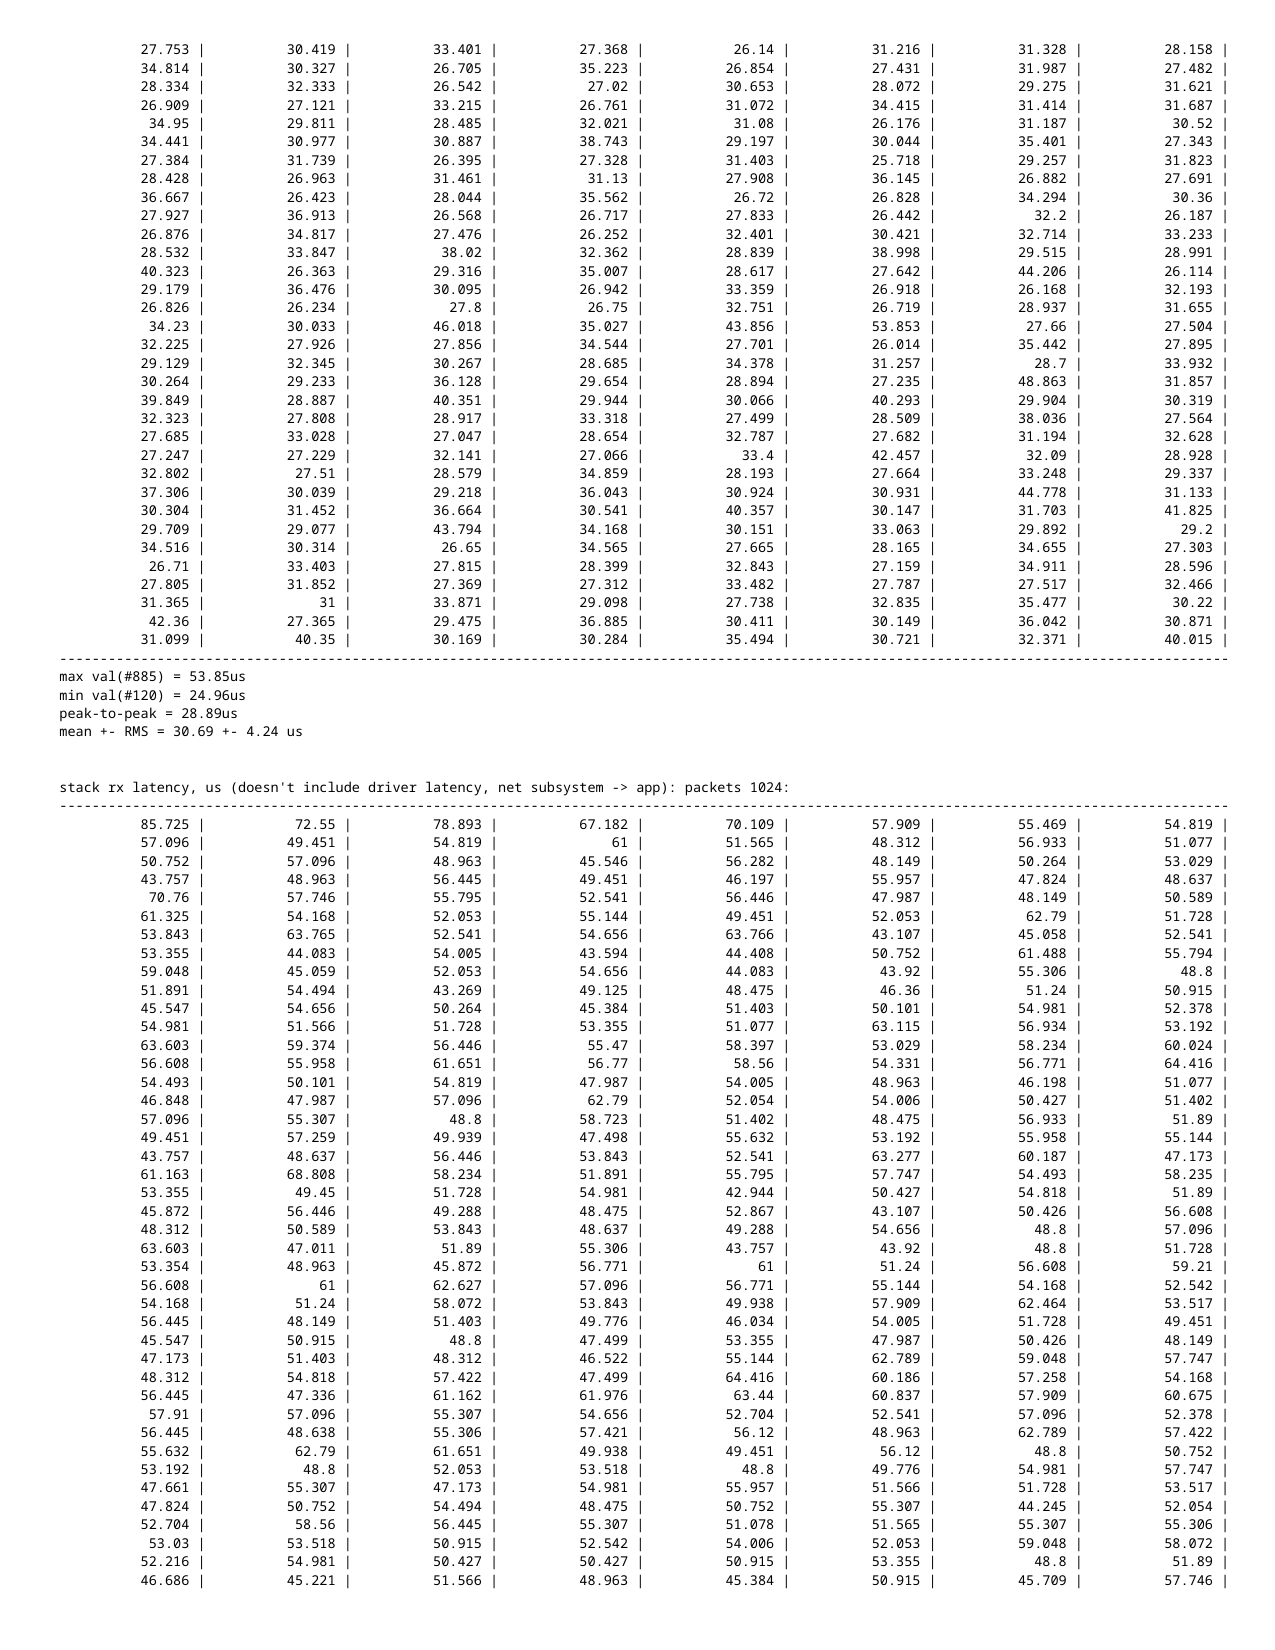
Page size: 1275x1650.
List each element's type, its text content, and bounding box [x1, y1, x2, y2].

text 28.428 | 26.963 | 31.461 | 31.13 | 27.908 | 36.145 | 26.882 | 27.691 | [59, 169, 1231, 188]
text 46.848 | 47.987 | 57.096 | 62.79 | 52.054 | 54.006 | 50.427 | 51.402 | [59, 1091, 1231, 1109]
text 27.247 | 27.229 | 32.141 | 27.066 | 33.4 | 42.457 | 32.09 | 28.928 | [59, 446, 1231, 464]
text 26.826 | 26.234 | 27.8 | 26.75 | 32.751 | 26.719 | 28.937 | 31.655 | [59, 298, 1231, 317]
text 27.805 | 31.852 | 27.369 | 27.312 | 33.482 | 27.787 | 27.517 | 32.466 | [59, 575, 1231, 593]
text 54.981 | 51.566 | 51.728 | 53.355 | 51.077 | 63.115 | 56.934 | 53.192 | [59, 1017, 1231, 1036]
text 28.532 | 33.847 | 38.02 | 32.362 | 28.839 | 38.998 | 29.515 | 28.991 | [59, 243, 1231, 261]
text 51.891 | 54.494 | 43.269 | 49.125 | 48.475 | 46.36 | 51.24 | 50.915 | [59, 981, 1231, 999]
text 56.608 | 55.958 | 61.651 | 56.77 | 58.56 | 54.331 | 56.771 | 64.416 | [59, 1054, 1231, 1073]
text 37.306 | 30.039 | 29.218 | 36.043 | 30.924 | 30.931 | 44.778 | 31.133 | [59, 483, 1231, 501]
text 61.163 | 68.808 | 58.234 | 51.891 | 55.795 | 57.747 | 54.493 | 58.235 | [59, 1165, 1231, 1183]
text 31.365 | 31 | 33.871 | 29.098 | 27.738 | 32.835 | 35.477 | 30.22 | [59, 593, 1231, 612]
text 32.802 | 27.51 | 28.579 | 34.859 | 28.193 | 27.664 | 33.248 | 29.337 | [59, 464, 1231, 483]
text 40.323 | 26.363 | 29.316 | 35.007 | 28.617 | 27.642 | 44.206 | 26.114 | [59, 261, 1231, 280]
text 36.667 | 26.423 | 28.044 | 35.562 | 26.72 | 26.828 | 34.294 | 30.36 | [59, 188, 1231, 206]
text 26.876 | 34.817 | 27.476 | 26.252 | 32.401 | 30.421 | 32.714 | 33.233 | [59, 224, 1231, 243]
text stack rx latency, us (doesn't include driver latency, net subsystem -> app): packets 1024: [59, 778, 1231, 796]
text 50.752 | 57.096 | 48.963 | 45.546 | 56.282 | 48.149 | 50.264 | 53.029 | [59, 851, 1231, 870]
text 63.603 | 59.374 | 56.446 | 55.47 | 58.397 | 53.029 | 58.234 | 60.024 | [59, 1036, 1231, 1054]
text 29.709 | 29.077 | 43.794 | 34.168 | 30.151 | 33.063 | 29.892 | 29.2 | [59, 519, 1231, 538]
text 49.451 | 57.259 | 49.939 | 47.498 | 55.632 | 53.192 | 55.958 | 55.144 | [59, 1128, 1231, 1146]
text ------------------------------------------------------------------------------------------------------------------------------------------------ [59, 796, 1231, 814]
text 31.099 | 40.35 | 30.169 | 30.284 | 35.494 | 30.721 | 32.371 | 40.015 | [59, 630, 1231, 649]
text 39.849 | 28.887 | 40.351 | 29.944 | 30.066 | 40.293 | 29.904 | 30.319 | [59, 391, 1231, 409]
text 56.445 | 48.149 | 51.403 | 49.776 | 46.034 | 54.005 | 51.728 | 49.451 | [59, 1312, 1231, 1331]
text 26.71 | 33.403 | 27.815 | 28.399 | 32.843 | 27.159 | 34.911 | 28.596 | [59, 556, 1231, 575]
text 59.048 | 45.059 | 52.053 | 54.656 | 44.083 | 43.92 | 55.306 | 48.8 | [59, 962, 1231, 981]
text 45.547 | 54.656 | 50.264 | 45.384 | 51.403 | 50.101 | 54.981 | 52.378 | [59, 999, 1231, 1017]
text 30.304 | 31.452 | 36.664 | 30.541 | 40.357 | 30.147 | 31.703 | 41.825 | [59, 501, 1231, 519]
text 45.872 | 56.446 | 49.288 | 48.475 | 52.867 | 43.107 | 50.426 | 56.608 | [59, 1202, 1231, 1220]
text 53.192 | 48.8 | 52.053 | 53.518 | 48.8 | 49.776 | 54.981 | 57.747 | [59, 1460, 1231, 1478]
text 48.312 | 50.589 | 53.843 | 48.637 | 49.288 | 54.656 | 48.8 | 57.096 | [59, 1220, 1231, 1239]
text 61.325 | 54.168 | 52.053 | 55.144 | 49.451 | 52.053 | 62.79 | 51.728 | [59, 907, 1231, 925]
text 30.264 | 29.233 | 36.128 | 29.654 | 28.894 | 27.235 | 48.863 | 31.857 | [59, 372, 1231, 391]
text 34.23 | 30.033 | 46.018 | 35.027 | 43.856 | 53.853 | 27.66 | 27.504 | [59, 317, 1231, 335]
text 57.096 | 55.307 | 48.8 | 58.723 | 51.402 | 48.475 | 56.933 | 51.89 | [59, 1109, 1231, 1128]
text 47.173 | 51.403 | 48.312 | 46.522 | 55.144 | 62.789 | 59.048 | 57.747 | [59, 1349, 1231, 1368]
text 56.445 | 47.336 | 61.162 | 61.976 | 63.44 | 60.837 | 57.909 | 60.675 | [59, 1386, 1231, 1404]
text peak-to-peak = 28.89us [59, 704, 1231, 722]
text 27.685 | 33.028 | 27.047 | 28.654 | 32.787 | 27.682 | 31.194 | 32.628 | [59, 427, 1231, 446]
text 34.516 | 30.314 | 26.65 | 34.565 | 27.665 | 28.165 | 34.655 | 27.303 | [59, 538, 1231, 556]
text 45.547 | 50.915 | 48.8 | 47.499 | 53.355 | 47.987 | 50.426 | 48.149 | [59, 1331, 1231, 1349]
text 70.76 | 57.746 | 55.795 | 52.541 | 56.446 | 47.987 | 48.149 | 50.589 | [59, 888, 1231, 907]
text 46.686 | 45.221 | 51.566 | 48.963 | 45.384 | 50.915 | 45.709 | 57.746 | [59, 1571, 1231, 1589]
text 42.36 | 27.365 | 29.475 | 36.885 | 30.411 | 30.149 | 36.042 | 30.871 | [59, 612, 1231, 630]
text 56.445 | 48.638 | 55.306 | 57.421 | 56.12 | 48.963 | 62.789 | 57.422 | [59, 1423, 1231, 1441]
text 53.03 | 53.518 | 50.915 | 52.542 | 54.006 | 52.053 | 59.048 | 58.072 | [59, 1534, 1231, 1552]
text 55.632 | 62.79 | 61.651 | 49.938 | 49.451 | 56.12 | 48.8 | 50.752 | [59, 1441, 1231, 1460]
text 29.129 | 32.345 | 30.267 | 28.685 | 34.378 | 31.257 | 28.7 | 33.932 | [59, 354, 1231, 372]
text 53.354 | 48.963 | 45.872 | 56.771 | 61 | 51.24 | 56.608 | 59.21 | [59, 1257, 1231, 1276]
text 27.753 | 30.419 | 33.401 | 27.368 | 26.14 | 31.216 | 31.328 | 28.158 | [59, 40, 1231, 59]
text 56.608 | 61 | 62.627 | 57.096 | 56.771 | 55.144 | 54.168 | 52.542 | [59, 1276, 1231, 1294]
text 63.603 | 47.011 | 51.89 | 55.306 | 43.757 | 43.92 | 48.8 | 51.728 | [59, 1239, 1231, 1257]
text 54.493 | 50.101 | 54.819 | 47.987 | 54.005 | 48.963 | 46.198 | 51.077 | [59, 1073, 1231, 1091]
text 57.91 | 57.096 | 55.307 | 54.656 | 52.704 | 52.541 | 57.096 | 52.378 | [59, 1404, 1231, 1423]
text max val(#885) = 53.85us [59, 667, 1231, 686]
text 85.725 | 72.55 | 78.893 | 67.182 | 70.109 | 57.909 | 55.469 | 54.819 | [59, 814, 1231, 833]
text 54.168 | 51.24 | 58.072 | 53.843 | 49.938 | 57.909 | 62.464 | 53.517 | [59, 1294, 1231, 1312]
text 52.216 | 54.981 | 50.427 | 50.427 | 50.915 | 53.355 | 48.8 | 51.89 | [59, 1552, 1231, 1571]
text 26.909 | 27.121 | 33.215 | 26.761 | 31.072 | 34.415 | 31.414 | 31.687 | [59, 96, 1231, 114]
text 48.312 | 54.818 | 57.422 | 47.499 | 64.416 | 60.186 | 57.258 | 54.168 | [59, 1368, 1231, 1386]
text 52.704 | 58.56 | 56.445 | 55.307 | 51.078 | 51.565 | 55.307 | 55.306 | [59, 1515, 1231, 1534]
text 32.225 | 27.926 | 27.856 | 34.544 | 27.701 | 26.014 | 35.442 | 27.895 | [59, 335, 1231, 354]
text mean +- RMS = 30.69 +- 4.24 us [59, 722, 1231, 741]
text 47.824 | 50.752 | 54.494 | 48.475 | 50.752 | 55.307 | 44.245 | 52.054 | [59, 1497, 1231, 1515]
text 32.323 | 27.808 | 28.917 | 33.318 | 27.499 | 28.509 | 38.036 | 27.564 | [59, 409, 1231, 427]
text 53.355 | 49.45 | 51.728 | 54.981 | 42.944 | 50.427 | 54.818 | 51.89 | [59, 1183, 1231, 1202]
text ------------------------------------------------------------------------------------------------------------------------------------------------ [59, 649, 1231, 667]
text min val(#120) = 24.96us [59, 686, 1231, 704]
text 53.843 | 63.765 | 52.541 | 54.656 | 63.766 | 43.107 | 45.058 | 52.541 | [59, 925, 1231, 944]
text 27.384 | 31.739 | 26.395 | 27.328 | 31.403 | 25.718 | 29.257 | 31.823 | [59, 151, 1231, 169]
text 28.334 | 32.333 | 26.542 | 27.02 | 30.653 | 28.072 | 29.275 | 31.621 | [59, 77, 1231, 96]
text 43.757 | 48.963 | 56.445 | 49.451 | 46.197 | 55.957 | 47.824 | 48.637 | [59, 870, 1231, 888]
text 34.814 | 30.327 | 26.705 | 35.223 | 26.854 | 27.431 | 31.987 | 27.482 | [59, 59, 1231, 77]
text 34.441 | 30.977 | 30.887 | 38.743 | 29.197 | 30.044 | 35.401 | 27.343 | [59, 132, 1231, 151]
text 57.096 | 49.451 | 54.819 | 61 | 51.565 | 48.312 | 56.933 | 51.077 | [59, 833, 1231, 851]
text 34.95 | 29.811 | 28.485 | 32.021 | 31.08 | 26.176 | 31.187 | 30.52 | [59, 114, 1231, 132]
text 47.661 | 55.307 | 47.173 | 54.981 | 55.957 | 51.566 | 51.728 | 53.517 | [59, 1478, 1231, 1497]
text 29.179 | 36.476 | 30.095 | 26.942 | 33.359 | 26.918 | 26.168 | 32.193 | [59, 280, 1231, 298]
text 53.355 | 44.083 | 54.005 | 43.594 | 44.408 | 50.752 | 61.488 | 55.794 | [59, 944, 1231, 962]
text 43.757 | 48.637 | 56.446 | 53.843 | 52.541 | 63.277 | 60.187 | 47.173 | [59, 1146, 1231, 1165]
text 27.927 | 36.913 | 26.568 | 26.717 | 27.833 | 26.442 | 32.2 | 26.187 | [59, 206, 1231, 224]
